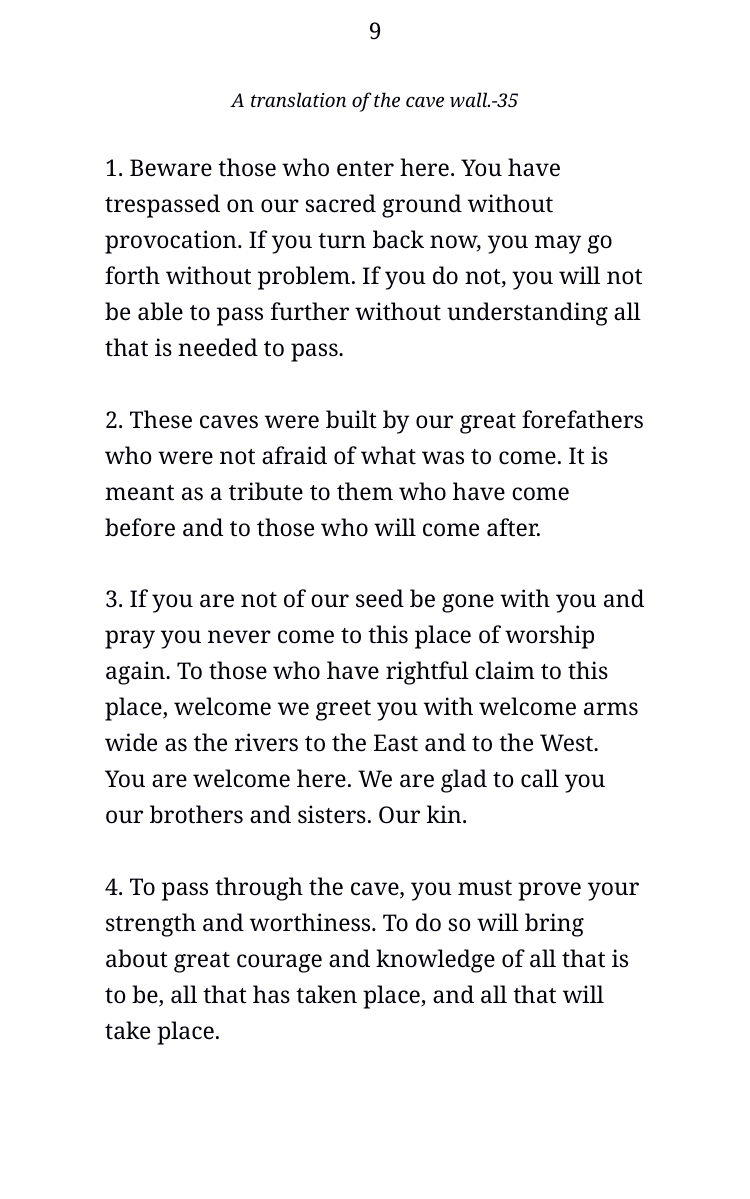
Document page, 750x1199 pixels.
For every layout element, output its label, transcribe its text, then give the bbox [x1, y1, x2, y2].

text 4. To pass through the cave, you must prove your strength and worthiness. To do so will bring about great courage and knowledge of all that is to be, all that has taken place, and all that will take place. [105, 871, 645, 1046]
text 2. These caves were built by our great forefathers who were not afraid of what was to come. It is meant as a tribute to them who have come before and to those who will come after. [105, 404, 645, 543]
text A translation of the cave wall.-35 [105, 87, 645, 112]
text 3. If you are not of our seed be gone with you and pray you never come to this place of worship again. To those who have rightful claim to this place, welcome we greet you with welcome arms wide as the rivers to the East and to the West. You are welcome here. We are glad to call you our brothers and sisters. Our kin. [105, 583, 645, 830]
text 1. Beware those who enter here. You have trespassed on our sacred ground without provocation. If you turn back now, you may go forth without problem. If you do not, you will not be able to pass further without understanding all that is needed to pass. [105, 152, 645, 363]
text 9 [105, 15, 645, 46]
